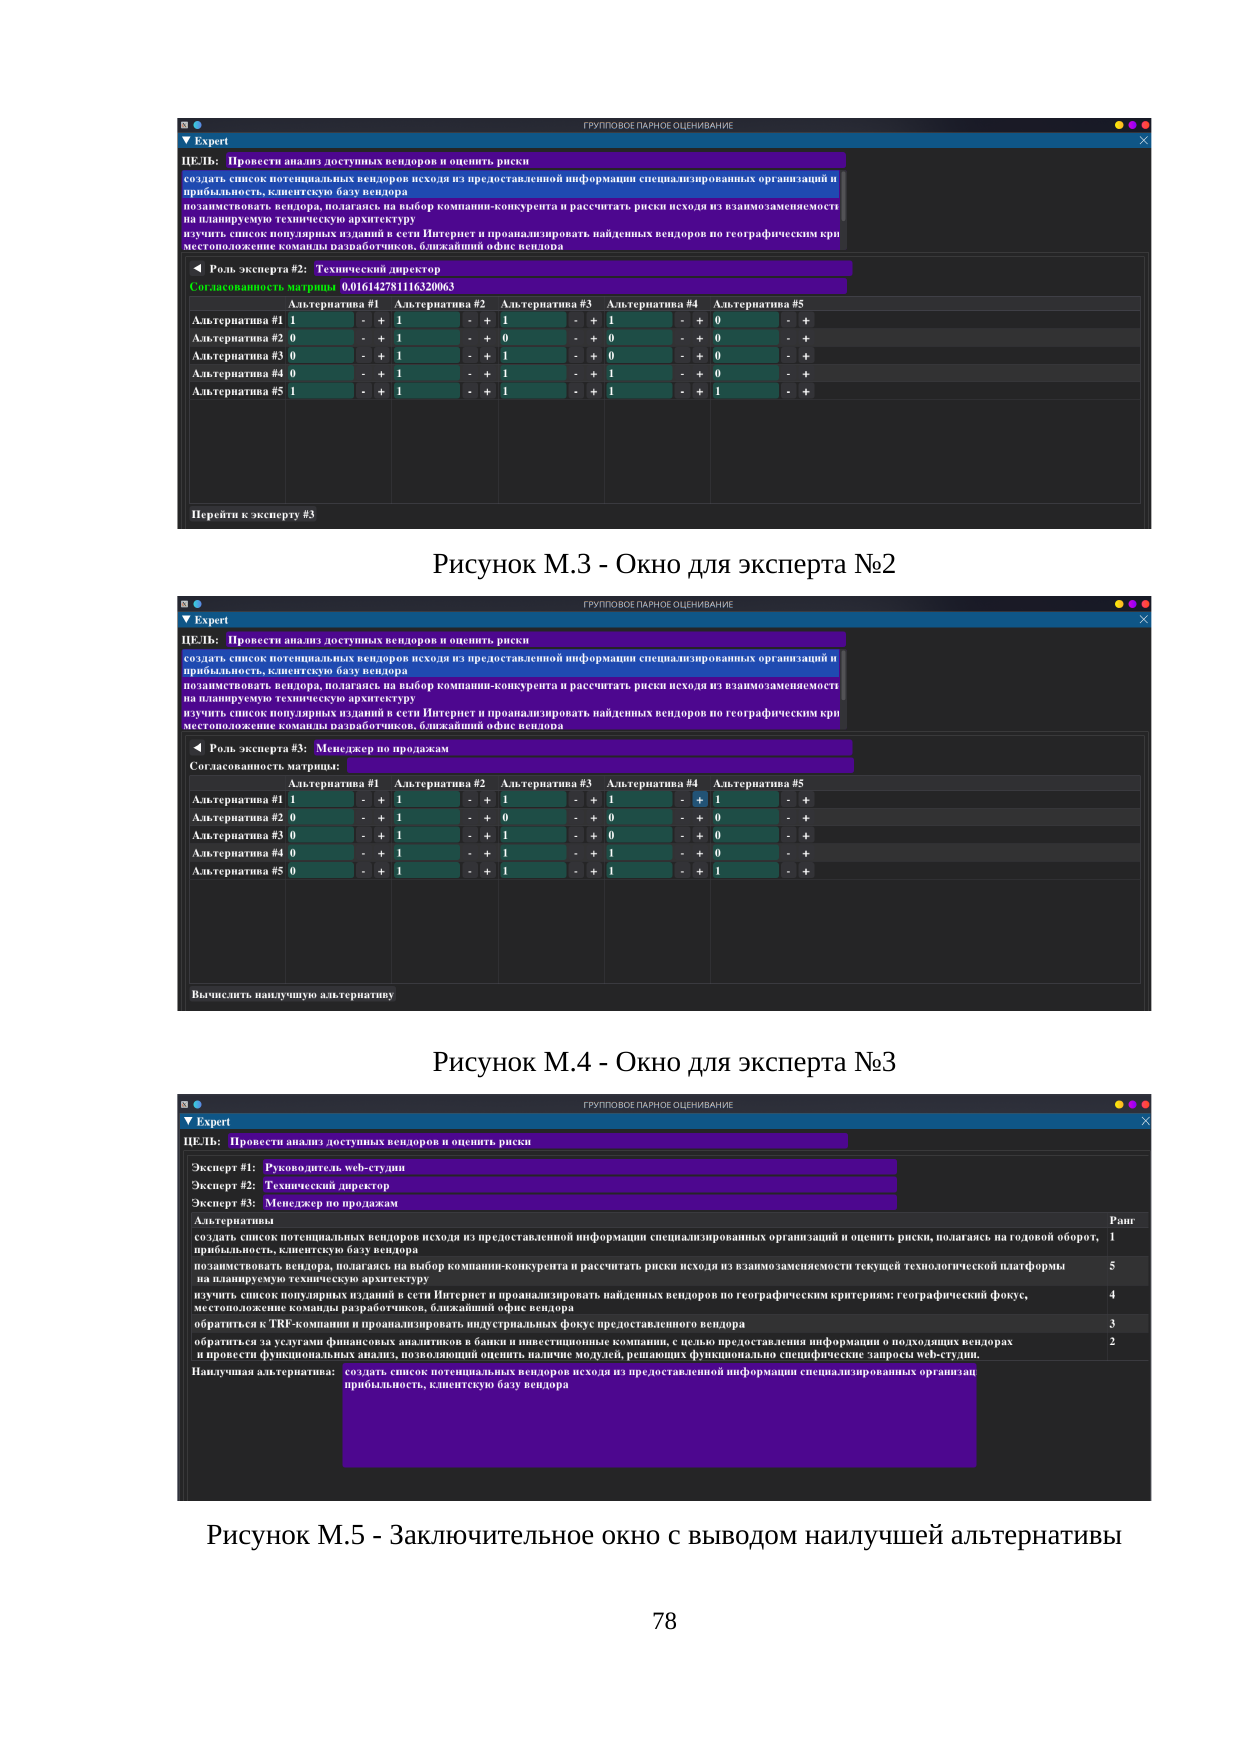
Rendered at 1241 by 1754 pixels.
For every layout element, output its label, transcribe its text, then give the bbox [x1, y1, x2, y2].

picture [177, 118, 1152, 529]
text Рисунок М.5 - Заключительное окно с выводом наилучшей альтернативы [177, 1501, 1152, 1551]
text Рисунок М.3 - Окно для эксперта №2 [177, 529, 1152, 579]
picture [177, 596, 1152, 1011]
picture [177, 1094, 1152, 1501]
text Рисунок М.4 - Окно для эксперта №3 [177, 1011, 1152, 1078]
